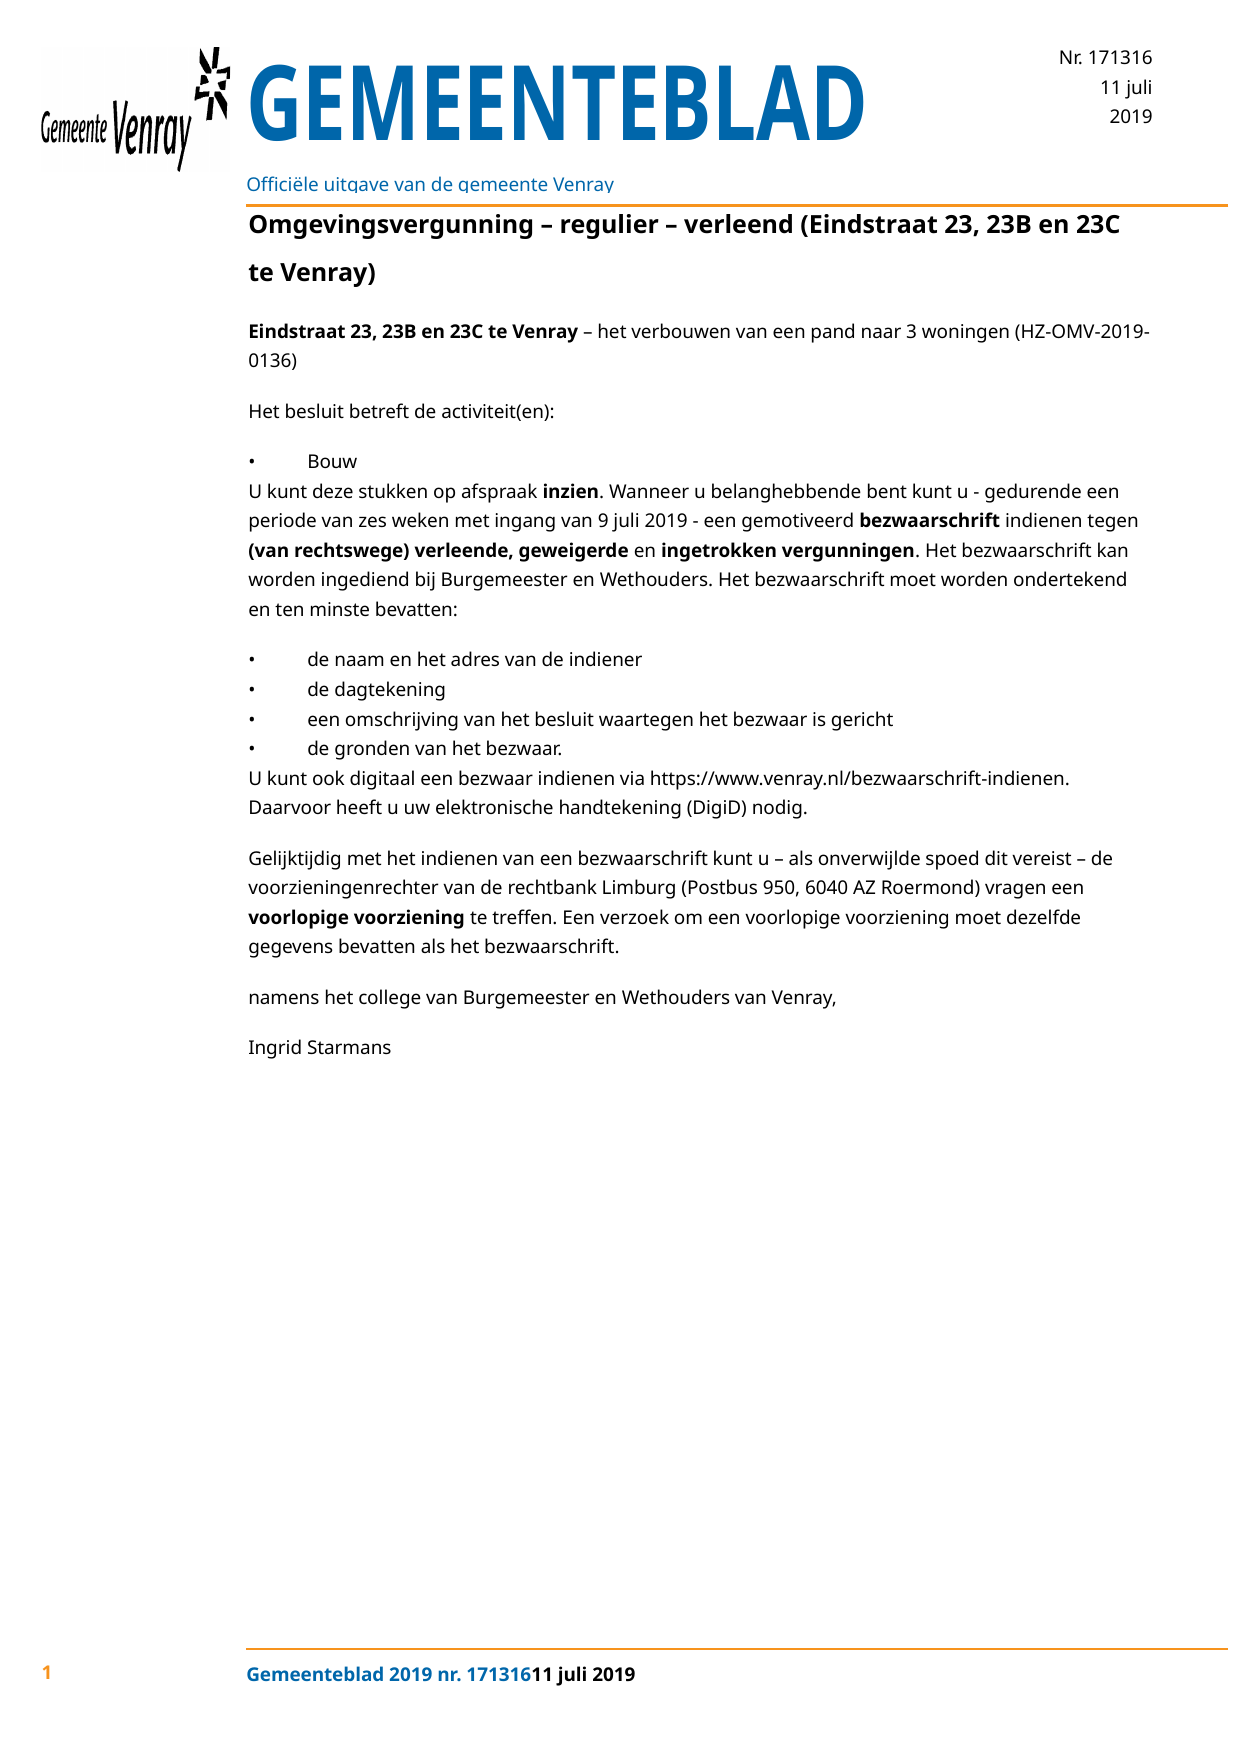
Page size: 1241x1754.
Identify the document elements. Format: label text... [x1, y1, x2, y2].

text Eindstraat 23, 23B en 23C te Venray – het verbouwen van een pand naar 3 woningen (HZ-OMV-2019-0136) [248, 318, 1152, 373]
text Gelijktijdig met het indienen van een bezwaarschrift kunt u – als onverwijlde spoed dit vereist – de voorzieningenrechter van de rechtbank Limburg (Postbus 950, 6040 AZ Roermond) vragen een voorlopige voorziening te treffen. Een verzoek om een voorlopige voorziening moet dezelfde gegevens bevatten als het bezwaarschrift. [248, 845, 1152, 959]
text U kunt deze stukken op afspraak inzien. Wanneer u belanghebbende bent kunt u - gedurende een periode van zes weken met ingang van 9 juli 2019 - een gemotiveerd bezwaarschrift indienen tegen (van rechtswege) verleende, geweigerde en ingetrokken vergunningen. Het bezwaarschrift kan worden ingediend bij Burgemeester en Wethouders. Het bezwaarschrift moet worden ondertekend en ten minste bevatten: [248, 478, 1152, 622]
list een omschrijving van het besluit waartegen het bezwaar is gericht [248, 706, 1152, 732]
list de naam en het adres van de indiener [248, 647, 1152, 672]
text U kunt ook digitaal een bezwaar indienen via https://www.venray.nl/bezwaarschrift-indienen. Daarvoor heeft u uw elektronische handtekening (DigiD) nodig. [248, 765, 1152, 820]
text Het besluit betreft de activiteit(en): [248, 398, 1152, 424]
text Omgevingsvergunning – regulier – verleend (Eindstraat 23, 23B en 23C te Venray) [248, 207, 1152, 288]
text Ingrid Starmans [248, 1034, 1152, 1060]
text namens het college van Burgemeester en Wethouders van Venray, [248, 984, 1152, 1010]
picture [41, 47, 231, 172]
list de dagtekening [248, 676, 1152, 702]
list de gronden van het bezwaar. [248, 735, 1152, 761]
list Bouw [248, 448, 1152, 474]
